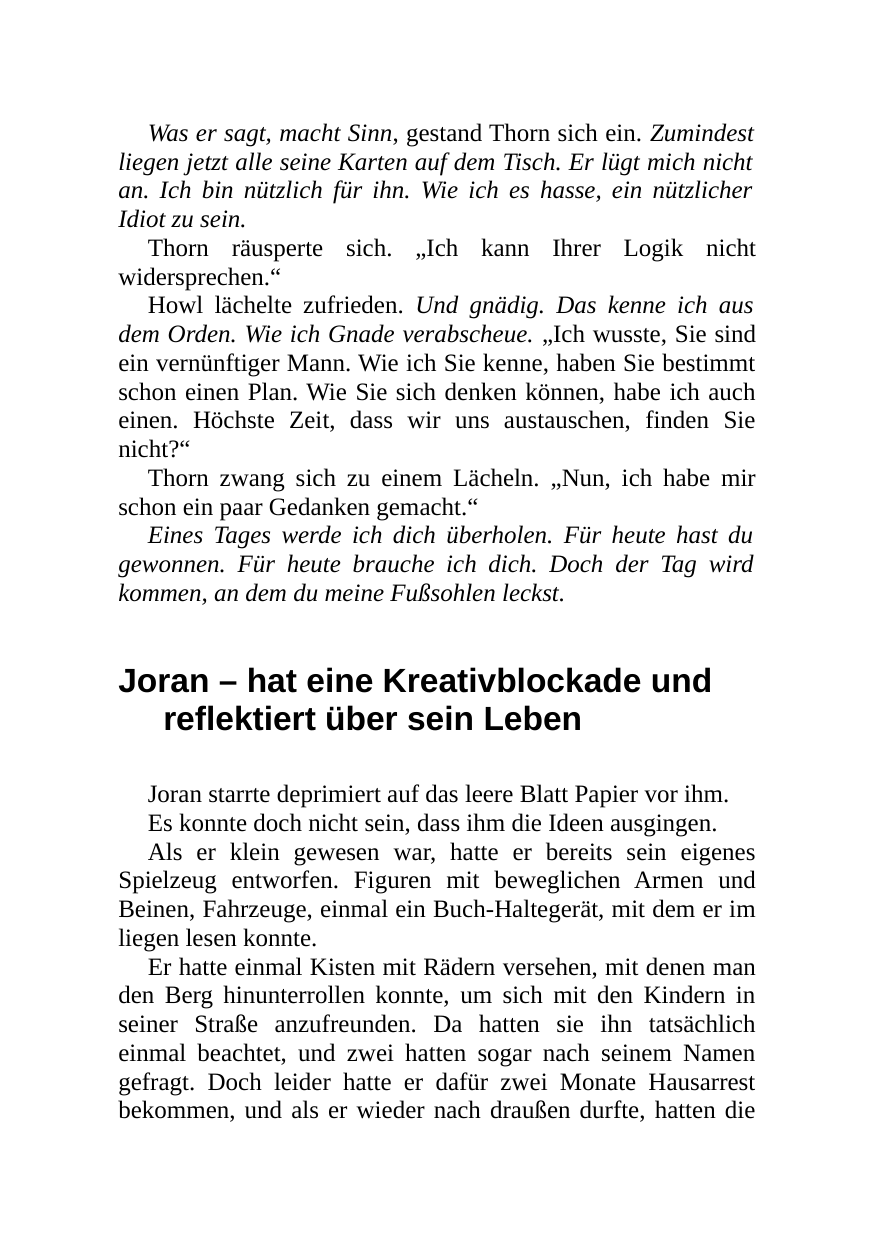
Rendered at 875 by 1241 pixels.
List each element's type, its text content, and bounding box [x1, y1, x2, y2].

text Thorn zwang sich zu einem Lächeln. „Nun, ich habe mir schon ein paar Gedanken gemacht.“ [118, 463, 756, 521]
text Thorn räusperte sich. „Ich kann Ihrer Logik nicht widersprechen.“ [118, 233, 756, 291]
text Als er klein gewesen war, hatte er bereits sein eigenes Spielzeug entworfen. Figuren mit beweglichen Armen und Beinen, Fahrzeuge, einmal ein Buch-Haltegerät, mit dem er im liegen lesen konnte. [118, 837, 756, 952]
text Eines Tages werde ich dich überholen. Für heute hast du gewonnen. Für heute brauche ich dich. Doch der Tag wird kommen, an dem du meine Fußsohlen leckst. [118, 521, 756, 607]
text Was er sagt, macht Sinn, gestand Thorn sich ein. Zumindest liegen jetzt alle seine Karten auf dem Tisch. Er lügt mich nicht an. Ich bin nützlich für ihn. Wie ich es hasse, ein nützlicher Idiot zu sein. [118, 118, 756, 233]
text Er hatte einmal Kisten mit Rädern versehen, mit denen man den Berg hinunterrollen konnte, um sich mit den Kindern in seiner Straße anzufreunden. Da hatten sie ihn tatsächlich einmal beachtet, und zwei hatten sogar nach seinem Namen gefragt. Doch leider hatte er dafür zwei Monate Hausarrest bekommen, und als er wieder nach draußen durfte, hatten die [118, 952, 756, 1124]
subtitle Joran – hat eine Kreativblockade und reflektiert über sein Leben [118, 661, 756, 738]
text Es konnte doch nicht sein, dass ihm die Ideen ausgingen. [118, 808, 756, 837]
text Joran starrte deprimiert auf das leere Blatt Papier vor ihm. [118, 779, 756, 808]
text Howl lächelte zufrieden. Und gnädig. Das kenne ich aus dem Orden. Wie ich Gnade verabscheue. „Ich wusste, Sie sind ein vernünftiger Mann. Wie ich Sie kenne, haben Sie bestimmt schon einen Plan. Wie Sie sich denken können, habe ich auch einen. Höchste Zeit, dass wir uns austauschen, finden Sie nicht?“ [118, 291, 756, 463]
